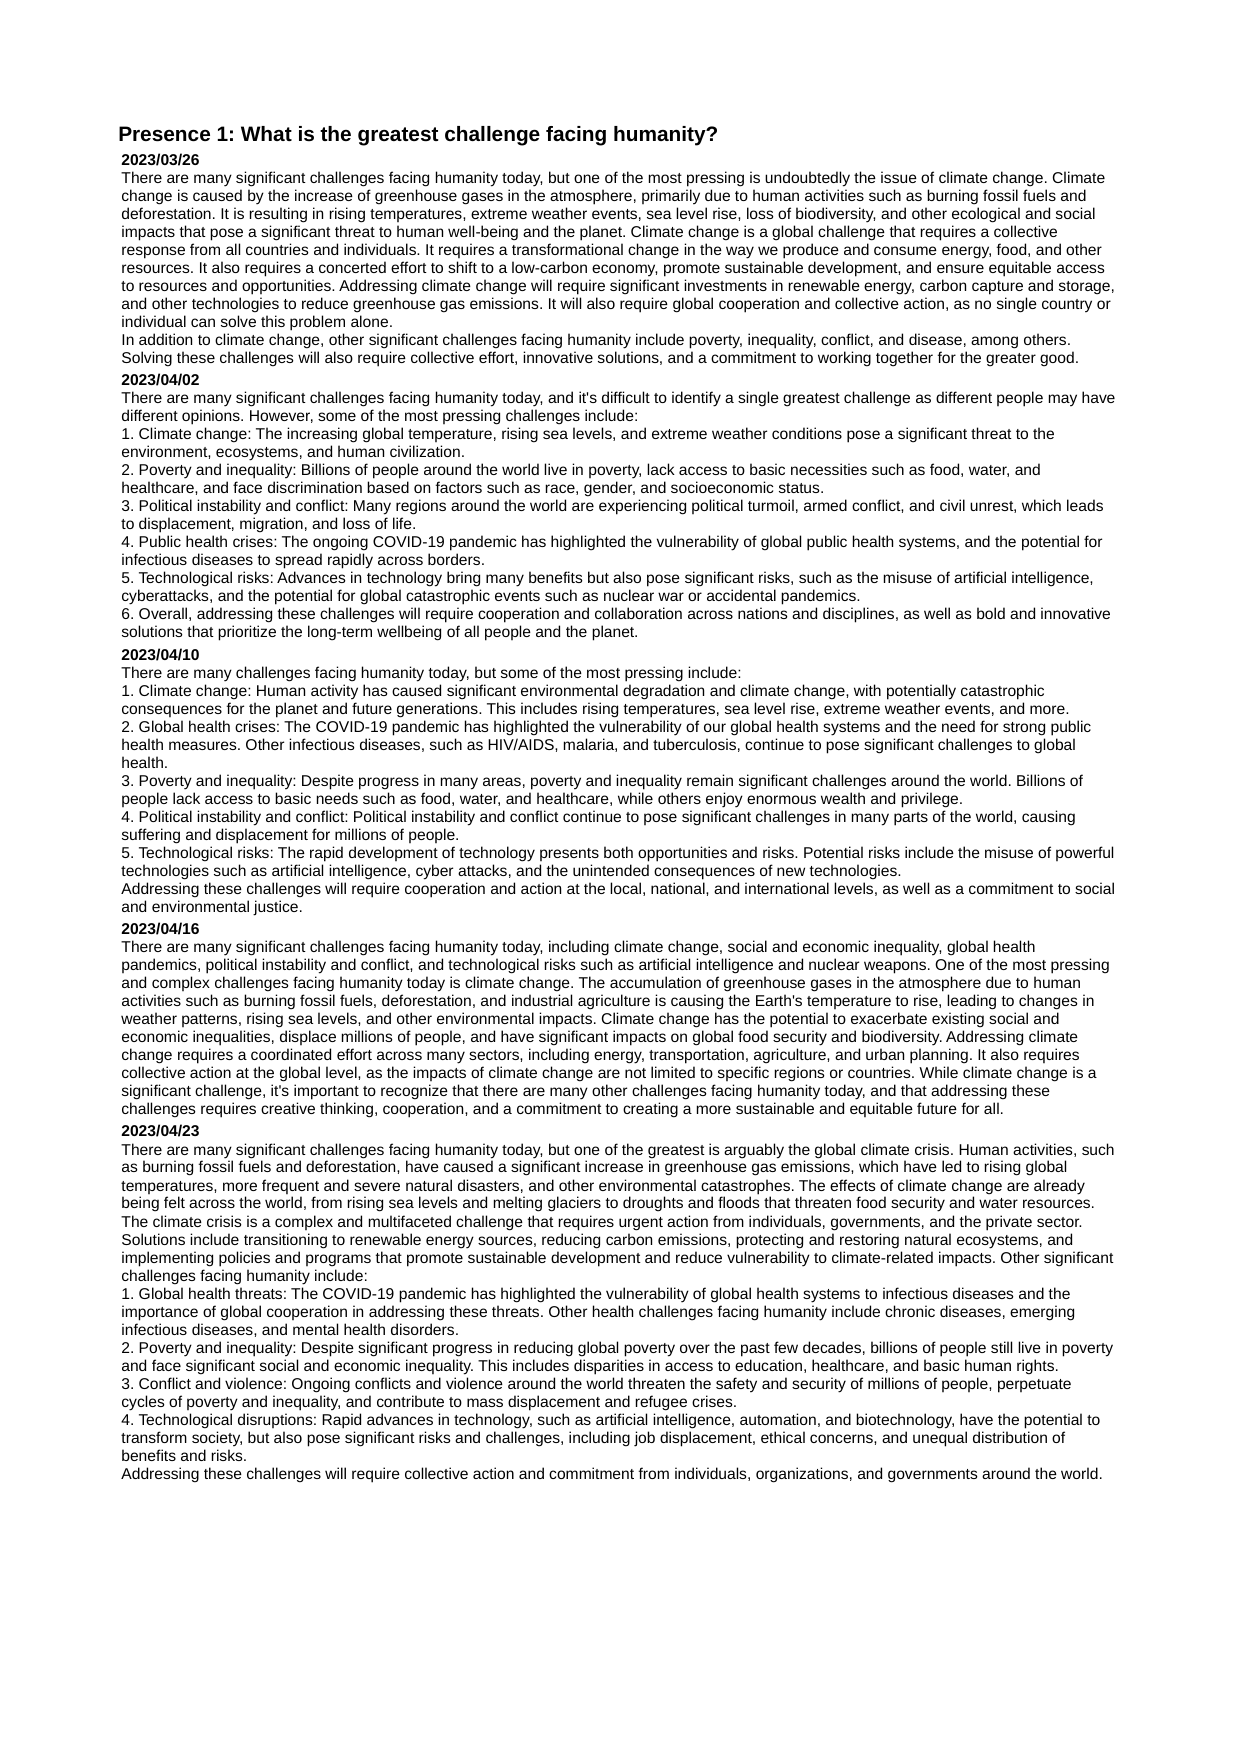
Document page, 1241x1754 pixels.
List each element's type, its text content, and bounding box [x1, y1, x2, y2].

table_cell 2023/04/10 There are many challenges facing humanity today, but some of the most pressing include: 1. Climate change: Human activity has caused significant environmental degradation and climate change, with potentially catastrophic consequences for the planet and future generations. This includes rising temperatures, sea level rise, extreme weather events, and more. 2. Global health crises: The COVID-19 pandemic has highlighted the vulnerability of our global health systems and the need for strong public health measures. Other infectious diseases, such as HIV/AIDS, malaria, and tuberculosis, continue to pose significant challenges to global health. 3. Poverty and inequality: Despite progress in many areas, poverty and inequality remain significant challenges around the world. Billions of people lack access to basic needs such as food, water, and healthcare, while others enjoy enormous wealth and privilege. 4. Political instability and conflict: Political instability and conflict continue to pose significant challenges in many parts of the world, causing suffering and displacement for millions of people. 5. Technological risks: The rapid development of technology presents both opportunities and risks. Potential risks include the misuse of powerful technologies such as artificial intelligence, cyber attacks, and the unintended consequences of new technologies. Addressing these challenges will require cooperation and action at the local, national, and international levels, as well as a commitment to social and environmental justice. [118, 641, 1122, 916]
table_cell 2023/04/23 There are many significant challenges facing humanity today, but one of the greatest is arguably the global climate crisis. Human activities, such as burning fossil fuels and deforestation, have caused a significant increase in greenhouse gas emissions, which have led to rising global temperatures, more frequent and severe natural disasters, and other environmental catastrophes. The effects of climate change are already being felt across the world, from rising sea levels and melting glaciers to droughts and floods that threaten food security and water resources. The climate crisis is a complex and multifaceted challenge that requires urgent action from individuals, governments, and the private sector. Solutions include transitioning to renewable energy sources, reducing carbon emissions, protecting and restoring natural ecosystems, and implementing policies and programs that promote sustainable development and reduce vulnerability to climate-related impacts. Other significant challenges facing humanity include: 1. Global health threats: The COVID-19 pandemic has highlighted the vulnerability of global health systems to infectious diseases and the importance of global cooperation in addressing these threats. Other health challenges facing humanity include chronic diseases, emerging infectious diseases, and mental health disorders. 2. Poverty and inequality: Despite significant progress in reducing global poverty over the past few decades, billions of people still live in poverty and face significant social and economic inequality. This includes disparities in access to education, healthcare, and basic human rights. 3. Conflict and violence: Ongoing conflicts and violence around the world threaten the safety and security of millions of people, perpetuate cycles of poverty and inequality, and contribute to mass displacement and refugee crises. 4. Technological disruptions: Rapid advances in technology, such as artificial intelligence, automation, and biotechnology, have the potential to transform society, but also pose significant risks and challenges, including job displacement, ethical concerns, and unequal distribution of benefits and risks. Addressing these challenges will require collective action and commitment from individuals, organizations, and governments around the world. [118, 1118, 1122, 1483]
table_cell 2023/04/02 There are many significant challenges facing humanity today, and it's difficult to identify a single greatest challenge as different people may have different opinions. However, some of the most pressing challenges include: 1. Climate change: The increasing global temperature, rising sea levels, and extreme weather conditions pose a significant threat to the environment, ecosystems, and human civilization. 2. Poverty and inequality: Billions of people around the world live in poverty, lack access to basic necessities such as food, water, and healthcare, and face discrimination based on factors such as race, gender, and socioeconomic status. 3. Political instability and conflict: Many regions around the world are experiencing political turmoil, armed conflict, and civil unrest, which leads to displacement, migration, and loss of life. 4. Public health crises: The ongoing COVID-19 pandemic has highlighted the vulnerability of global public health systems, and the potential for infectious diseases to spread rapidly across borders. 5. Technological risks: Advances in technology bring many benefits but also pose significant risks, such as the misuse of artificial intelligence, cyberattacks, and the potential for global catastrophic events such as nuclear war or accidental pandemics. 6. Overall, addressing these challenges will require cooperation and collaboration across nations and disciplines, as well as bold and innovative solutions that prioritize the long-term wellbeing of all people and the planet. [118, 367, 1122, 641]
table_cell 2023/04/16 There are many significant challenges facing humanity today, including climate change, social and economic inequality, global health pandemics, political instability and conflict, and technological risks such as artificial intelligence and nuclear weapons. One of the most pressing and complex challenges facing humanity today is climate change. The accumulation of greenhouse gases in the atmosphere due to human activities such as burning fossil fuels, deforestation, and industrial agriculture is causing the Earth's temperature to rise, leading to changes in weather patterns, rising sea levels, and other environmental impacts. Climate change has the potential to exacerbate existing social and economic inequalities, displace millions of people, and have significant impacts on global food security and biodiversity. Addressing climate change requires a coordinated effort across many sectors, including energy, transportation, agriculture, and urban planning. It also requires collective action at the global level, as the impacts of climate change are not limited to specific regions or countries. While climate change is a significant challenge, it's important to recognize that there are many other challenges facing humanity today, and that addressing these challenges requires creative thinking, cooperation, and a commitment to creating a more sustainable and equitable future for all. [118, 916, 1122, 1118]
table_header 2023/03/26 There are many significant challenges facing humanity today, but one of the most pressing is undoubtedly the issue of climate change. Climate change is caused by the increase of greenhouse gases in the atmosphere, primarily due to human activities such as burning fossil fuels and deforestation. It is resulting in rising temperatures, extreme weather events, sea level rise, loss of biodiversity, and other ecological and social impacts that pose a significant threat to human well-being and the planet. Climate change is a global challenge that requires a collective response from all countries and individuals. It requires a transformational change in the way we produce and consume energy, food, and other resources. It also requires a concerted effort to shift to a low-carbon economy, promote sustainable development, and ensure equitable access to resources and opportunities. Addressing climate change will require significant investments in renewable energy, carbon capture and storage, and other technologies to reduce greenhouse gas emissions. It will also require global cooperation and collective action, as no single country or individual can solve this problem alone. In addition to climate change, other significant challenges facing humanity include poverty, inequality, conflict, and disease, among others. Solving these challenges will also require collective effort, innovative solutions, and a commitment to working together for the greater good. [118, 146, 1122, 367]
subtitle Presence 1: What is the greatest challenge facing humanity? [118, 122, 1122, 146]
